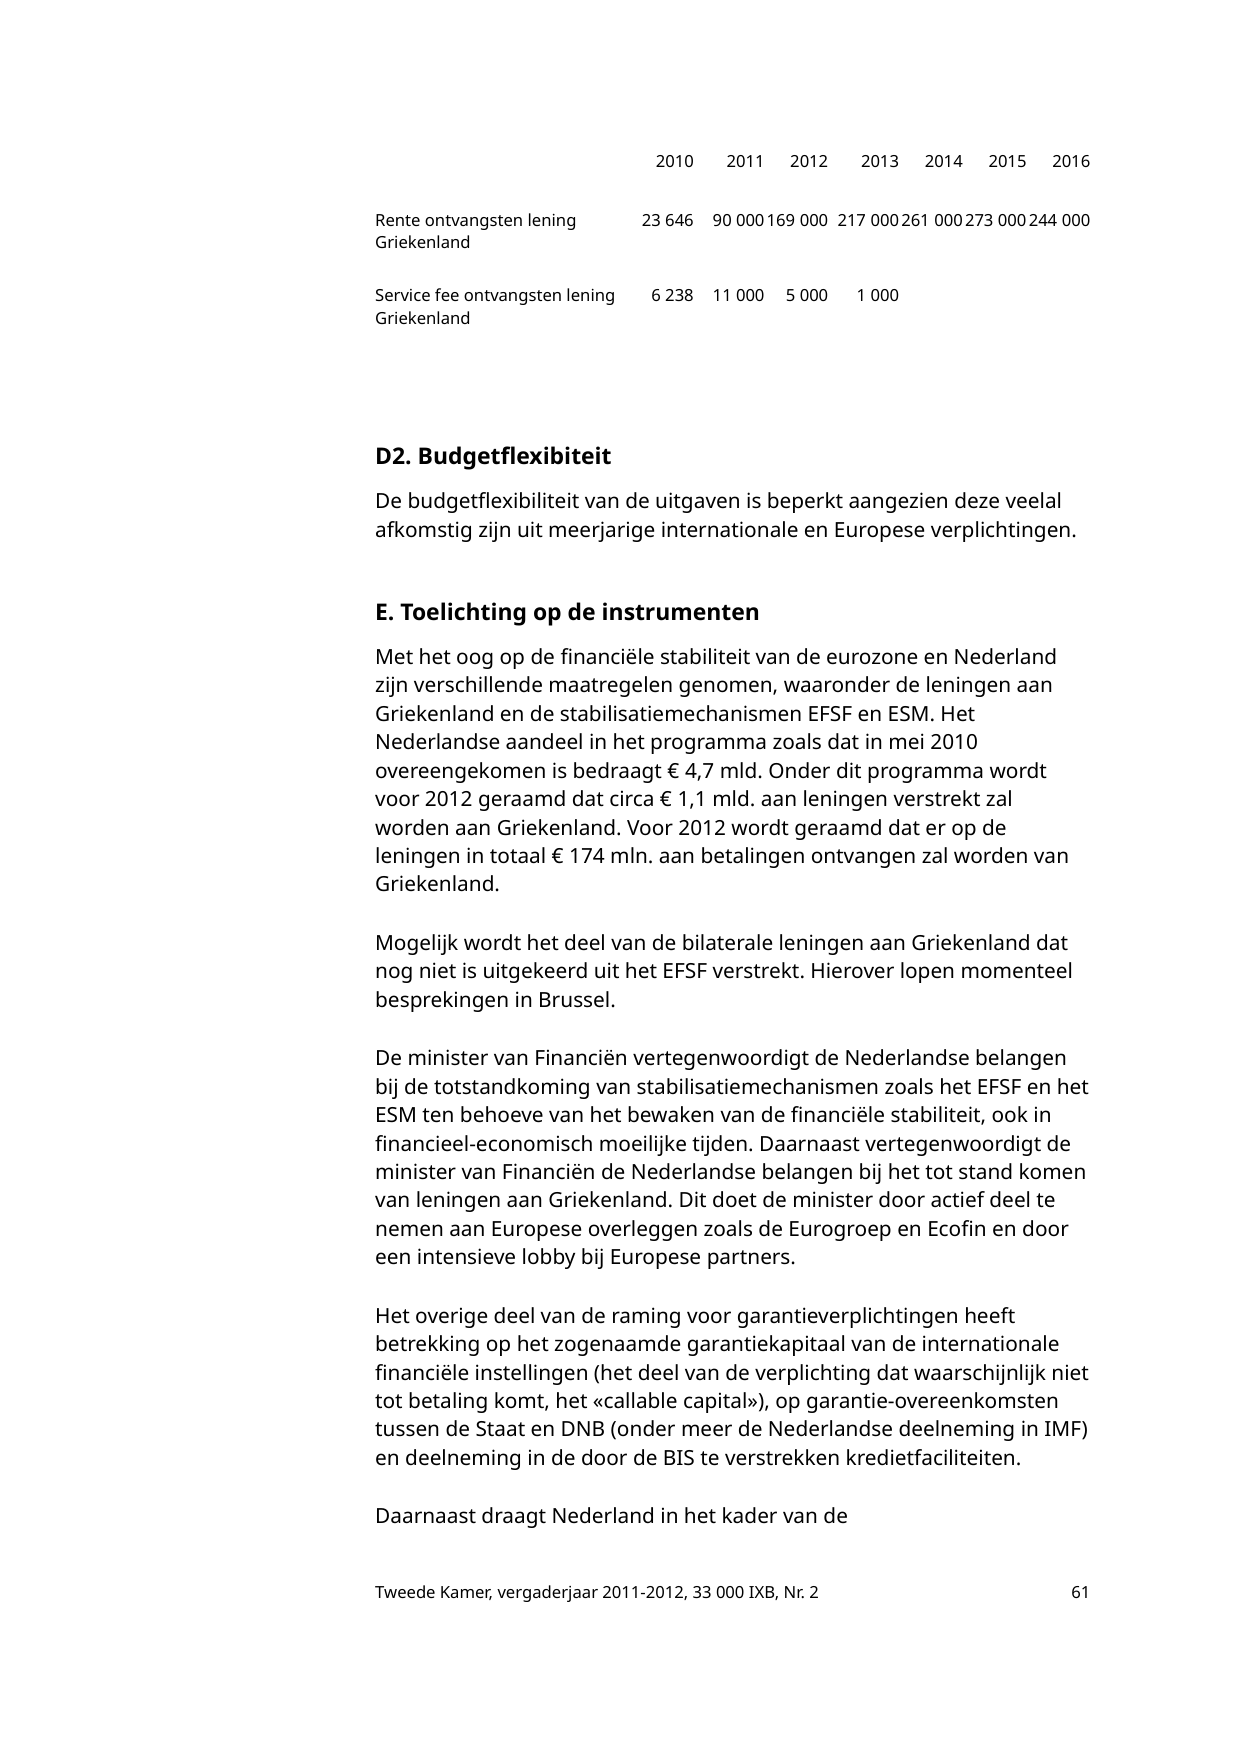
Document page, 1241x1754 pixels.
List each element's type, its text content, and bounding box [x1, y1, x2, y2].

table_header 2015 [963, 150, 1026, 208]
text Met het oog op de financiële stabiliteit van de eurozone en Nederland zijn verschillende maatregelen genomen, waaronder de leningen aan Griekenland en de stabilisatiemechanismen EFSF en ESM. Het Nederlandse aandeel in het programma zoals dat in mei 2010 overeengekomen is bedraagt € 4,7 mld. Onder dit programma wordt voor 2012 geraamd dat circa € 1,1 mld. aan leningen verstrekt zal worden aan Griekenland. Voor 2012 wordt geraamd dat er op de leningen in totaal € 174 mln. aan betalingen ontvangen zal worden van Griekenland. [375, 642, 1090, 898]
text De minister van Financiën vertegenwoordigt de Nederlandse belangen bij de totstandkoming van stabilisatiemechanismen zoals het EFSF en het ESM ten behoeve van het bewaken van de financiële stabiliteit, ook in financieel-economisch moeilijke tijden. Daarnaast vertegenwoordigt de minister van Financiën de Nederlandse belangen bij het tot stand komen van leningen aan Griekenland. Dit doet de minister door actief deel te nemen aan Europese overleggen zoals de Eurogroep en Ecofin en door een intensieve lobby bij Europese partners. [375, 1043, 1090, 1271]
table_cell 90 000 [694, 209, 764, 284]
subtitle E. Toelichting op de instrumenten [375, 596, 1090, 627]
table_cell 1 000 [828, 284, 899, 359]
table_cell 6 238 [623, 284, 693, 359]
table_header 2010 [623, 150, 693, 208]
text De budgetflexibiliteit van de uitgaven is beperkt aangezien deze veelal afkomstig zijn uit meerjarige internationale en Europese verplichtingen. [375, 486, 1090, 543]
table_cell Service fee ontvangsten lening Griekenland [375, 284, 623, 359]
table_cell 169 000 [764, 209, 828, 284]
table_cell 23 646 [623, 209, 693, 284]
table_cell [1026, 284, 1090, 359]
table_header 2014 [899, 150, 963, 208]
text Het overige deel van de raming voor garantieverplichtingen heeft betrekking op het zogenaamde garantiekapitaal van de internationale financiële instellingen (het deel van de verplichting dat waarschijnlijk niet tot betaling komt, het «callable capital»), op garantie-overeenkomsten tussen de Staat en DNB (onder meer de Nederlandse deelneming in IMF) en deelneming in de door de BIS te verstrekken kredietfaciliteiten. [375, 1301, 1090, 1471]
table_header 2013 [828, 150, 899, 208]
table_cell 261 000 [899, 209, 963, 284]
table_cell 244 000 [1026, 209, 1090, 284]
table_header 2012 [764, 150, 828, 208]
text Mogelijk wordt het deel van de bilaterale leningen aan Griekenland dat nog niet is uitgekeerd uit het EFSF verstrekt. Hierover lopen momenteel besprekingen in Brussel. [375, 928, 1090, 1013]
subtitle D2. Budgetflexibiteit [375, 440, 1090, 471]
table_cell Rente ontvangsten lening Griekenland [375, 209, 623, 284]
table_cell 217 000 [828, 209, 899, 284]
table_header [375, 150, 623, 208]
table_header 2011 [694, 150, 764, 208]
table_cell 273 000 [963, 209, 1026, 284]
table_cell 11 000 [694, 284, 764, 359]
text Daarnaast draagt Nederland in het kader van de [375, 1501, 1090, 1530]
table_cell 5 000 [764, 284, 828, 359]
table_cell [899, 284, 963, 359]
table_cell [963, 284, 1026, 359]
table_header 2016 [1026, 150, 1090, 208]
